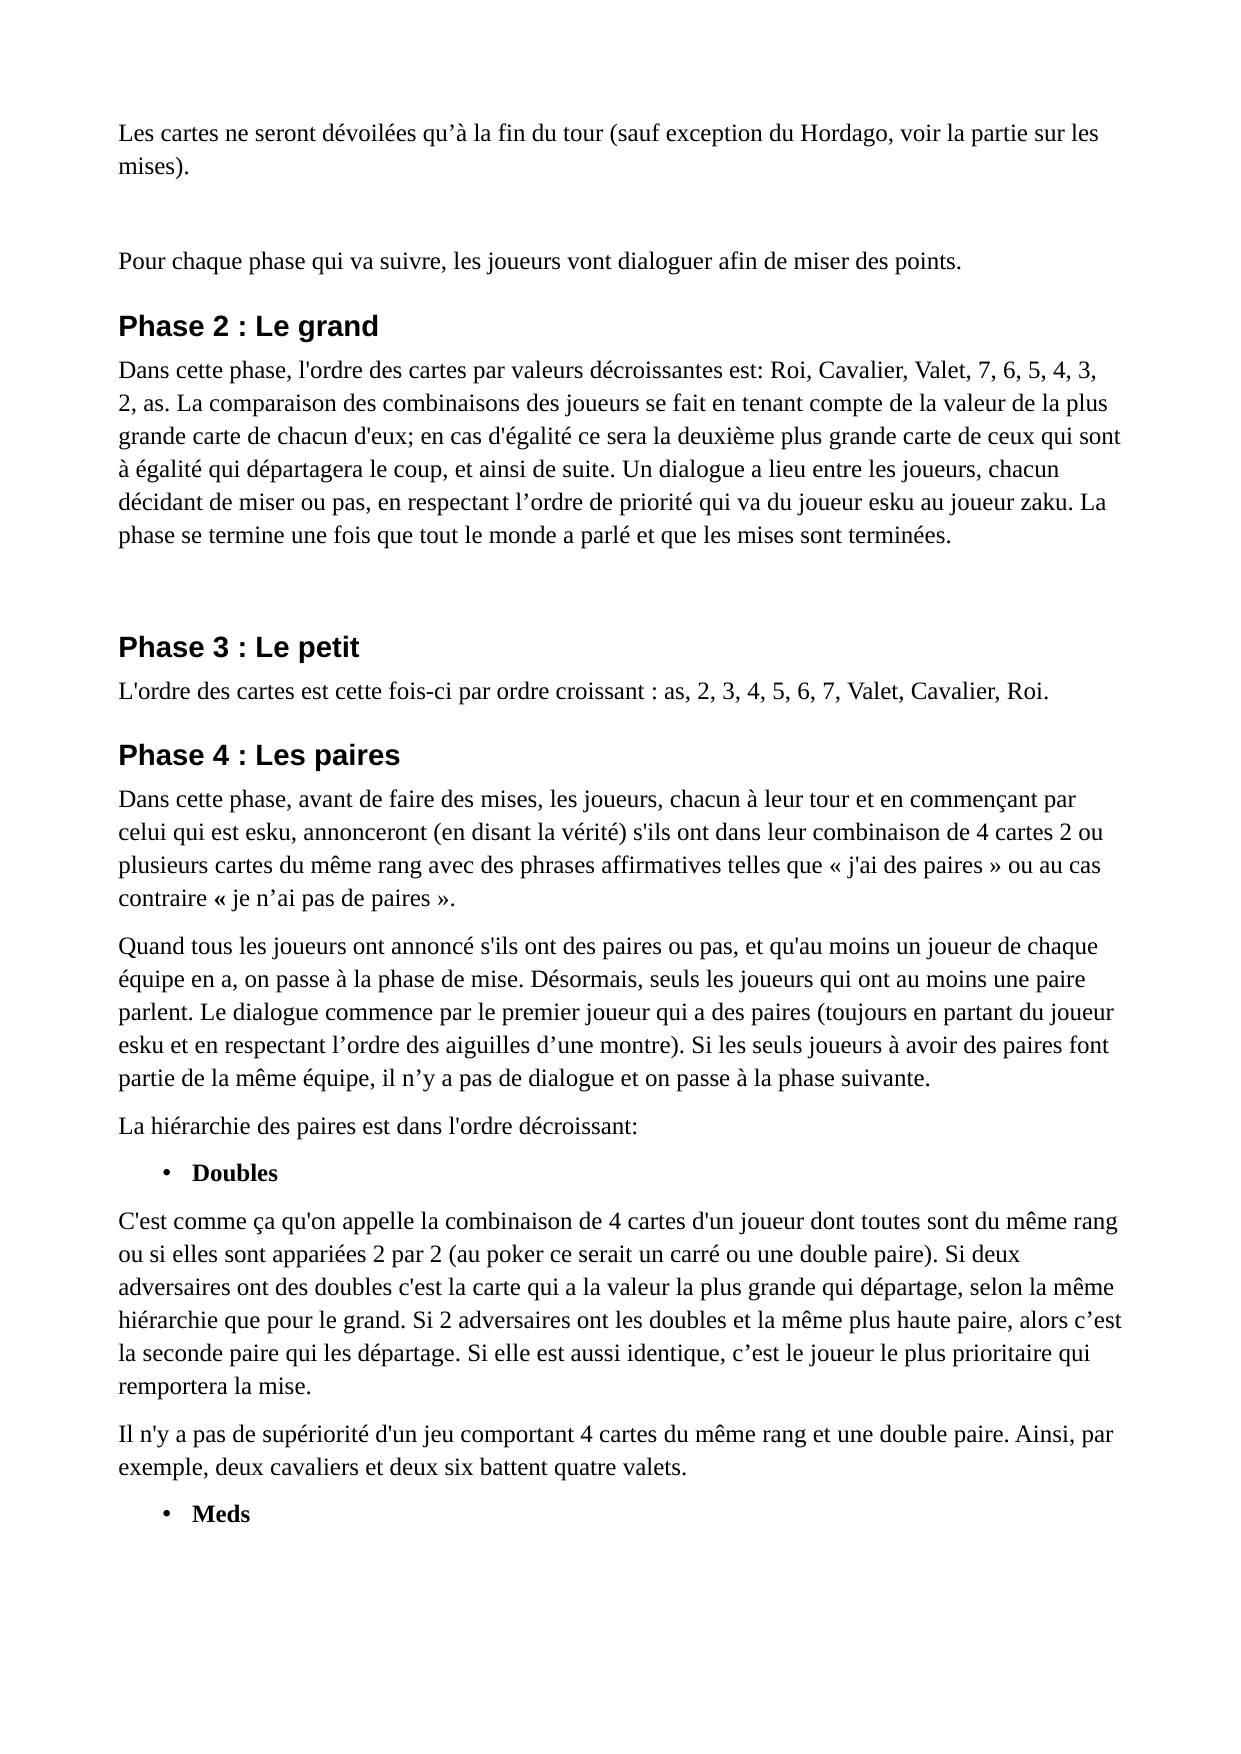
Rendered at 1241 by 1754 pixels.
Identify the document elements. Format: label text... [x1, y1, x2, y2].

subtitle Phase 4 : Les paires [118, 738, 1122, 772]
text C'est comme ça qu'on appelle la combinaison de 4 cartes d'un joueur dont toutes sont du même rang ou si elles sont appariées 2 par 2 (au poker ce serait un carré ou une double paire). Si deux adversaires ont des doubles c'est la carte qui a la valeur la plus grande qui départage, selon la même hiérarchie que pour le grand. Si 2 adversaires ont les doubles et la même plus haute paire, alors c’est la seconde paire qui les départage. Si elle est aussi identique, c’est le joueur le plus prioritaire qui remportera la mise. [118, 1206, 1122, 1400]
subtitle Phase 3 : Le petit [118, 630, 1122, 663]
text Quand tous les joueurs ont annoncé s'ils ont des paires ou pas, et qu'au moins un joueur de chaque équipe en a, on passe à la phase de mise. Désormais, seuls les joueurs qui ont au moins une paire parlent. Le dialogue commence par le premier joueur qui a des paires (toujours en partant du joueur esku et en respectant l’ordre des aiguilles d’une montre). Si les seuls joueurs à avoir des paires font partie de la même équipe, il n’y a pas de dialogue et on passe à la phase suivante. [118, 931, 1122, 1092]
text Les cartes ne seront dévoilées qu’à la fin du tour (sauf exception du Hordago, voir la partie sur les mises). [118, 118, 1122, 180]
subtitle Phase 2 : Le grand [118, 308, 1122, 342]
list Meds [162, 1499, 1122, 1528]
text L'ordre des cartes est cette fois-ci par ordre croissant : as, 2, 3, 4, 5, 6, 7, Valet, Cavalier, Roi. [118, 676, 1122, 705]
text Il n'y a pas de supériorité d'un jeu comportant 4 cartes du même rang et une double paire. Ainsi, par exemple, deux cavaliers et deux six battent quatre valets. [118, 1419, 1122, 1480]
text Pour chaque phase qui va suivre, les joueurs vont dialoguer afin de miser des points. [118, 246, 1122, 275]
text La hiérarchie des paires est dans l'ordre décroissant: [118, 1111, 1122, 1139]
list Doubles [162, 1158, 1122, 1187]
text Dans cette phase, avant de faire des mises, les joueurs, chacun à leur tour et en commençant par celui qui est esku, annonceront (en disant la vérité) s'ils ont dans leur combinaison de 4 cartes 2 ou plusieurs cartes du même rang avec des phrases affirmatives telles que « j'ai des paires » ou au cas contraire « je n’ai pas de paires ». [118, 784, 1122, 912]
text Dans cette phase, l'ordre des cartes par valeurs décroissantes est: Roi, Cavalier, Valet, 7, 6, 5, 4, 3, 2, as. La comparaison des combinaisons des joueurs se fait en tenant compte de la valeur de la plus grande carte de chacun d'eux; en cas d'égalité ce sera la deuxième plus grande carte de ceux qui sont à égalité qui départagera le coup, et ainsi de suite. Un dialogue a lieu entre les joueurs, chacun décidant de miser ou pas, en respectant l’ordre de priorité qui va du joueur esku au joueur zaku. La phase se termine une fois que tout le monde a parlé et que les mises sont terminées. [118, 355, 1122, 549]
